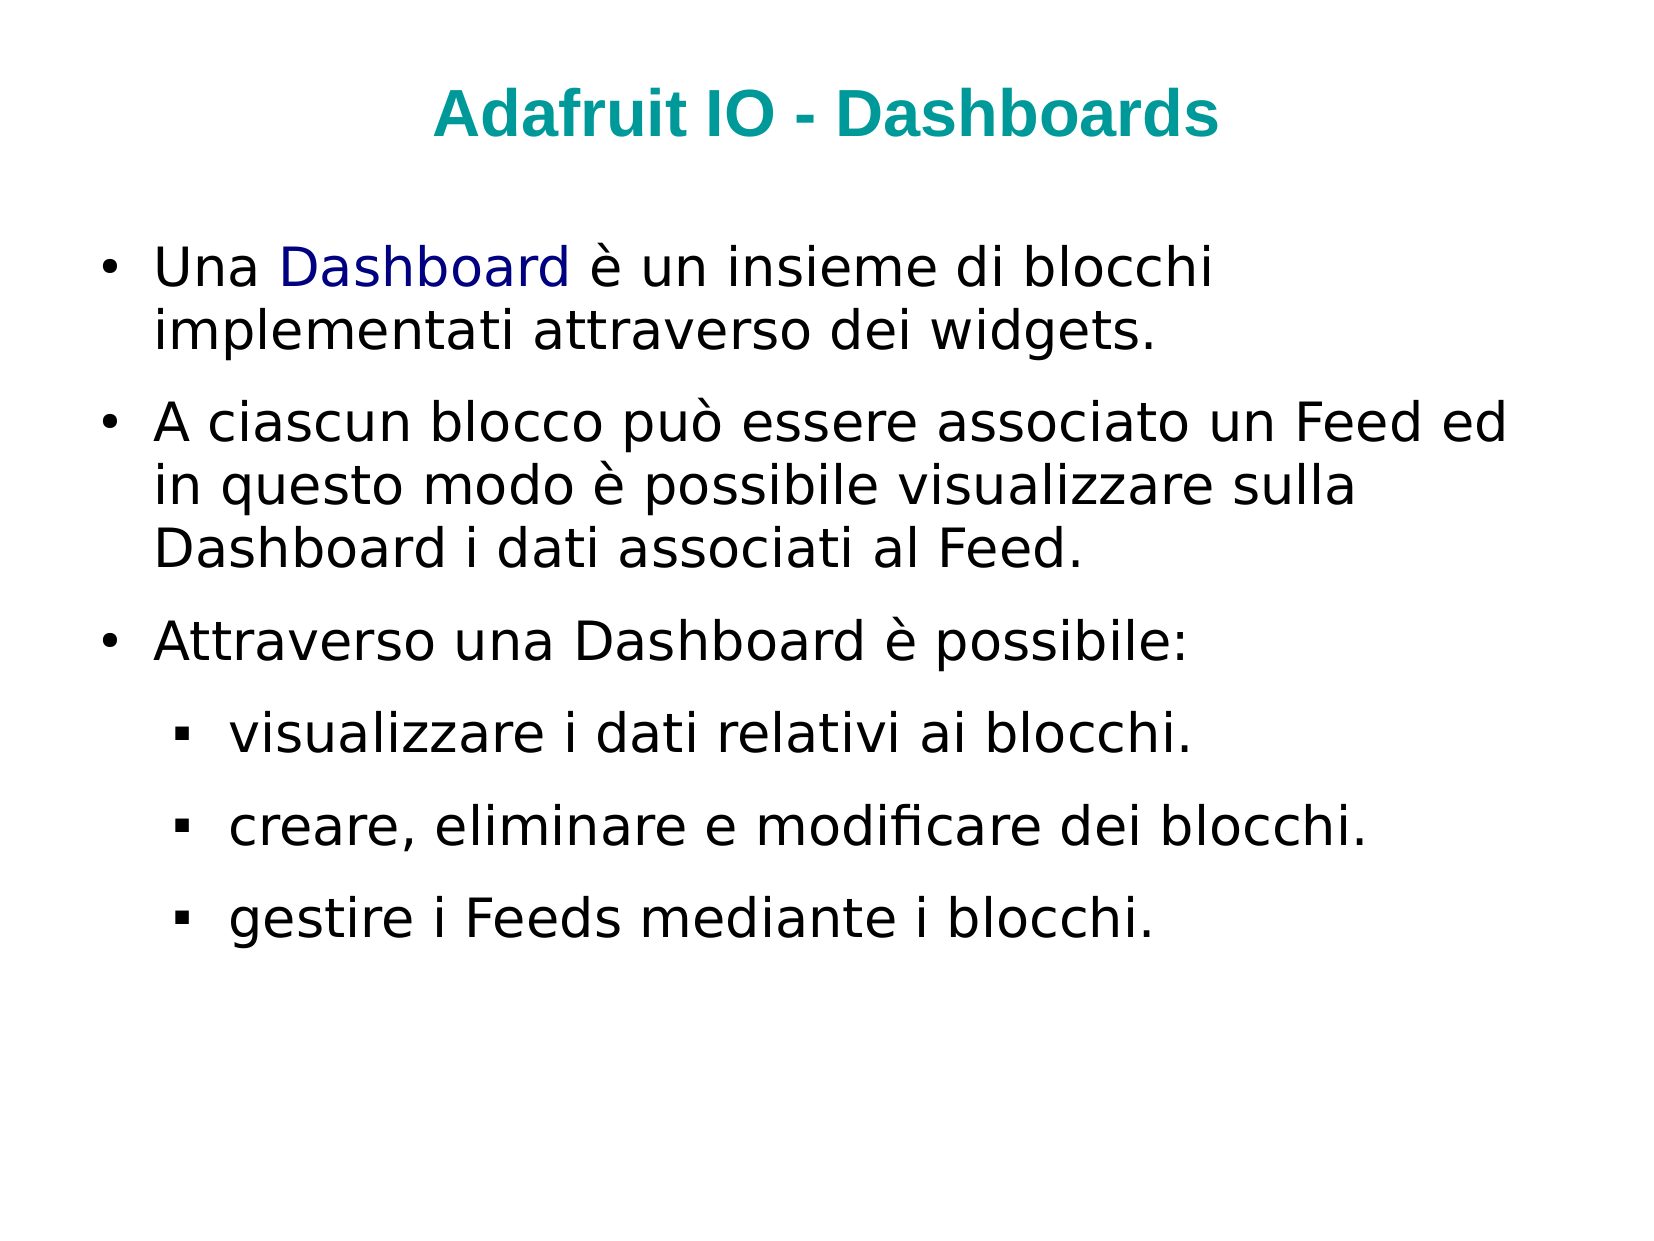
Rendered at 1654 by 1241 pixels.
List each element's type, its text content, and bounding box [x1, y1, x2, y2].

title Adafruit IO - Dashboards [82, 49, 1571, 178]
list Una Dashboard è un insieme di blocchi implementati attraverso dei widgets. A ciascun blocco può essere associato un Feed ed in questo modo è possibile visualizzare sulla Dashboard i dati associati al Feed. Attraverso una Dashboard è possibile: visualizzare i dati relativi ai blocchi. creare, eliminare e modificare dei blocchi. gestire i Feeds mediante i blocchi. [82, 236, 1571, 1182]
